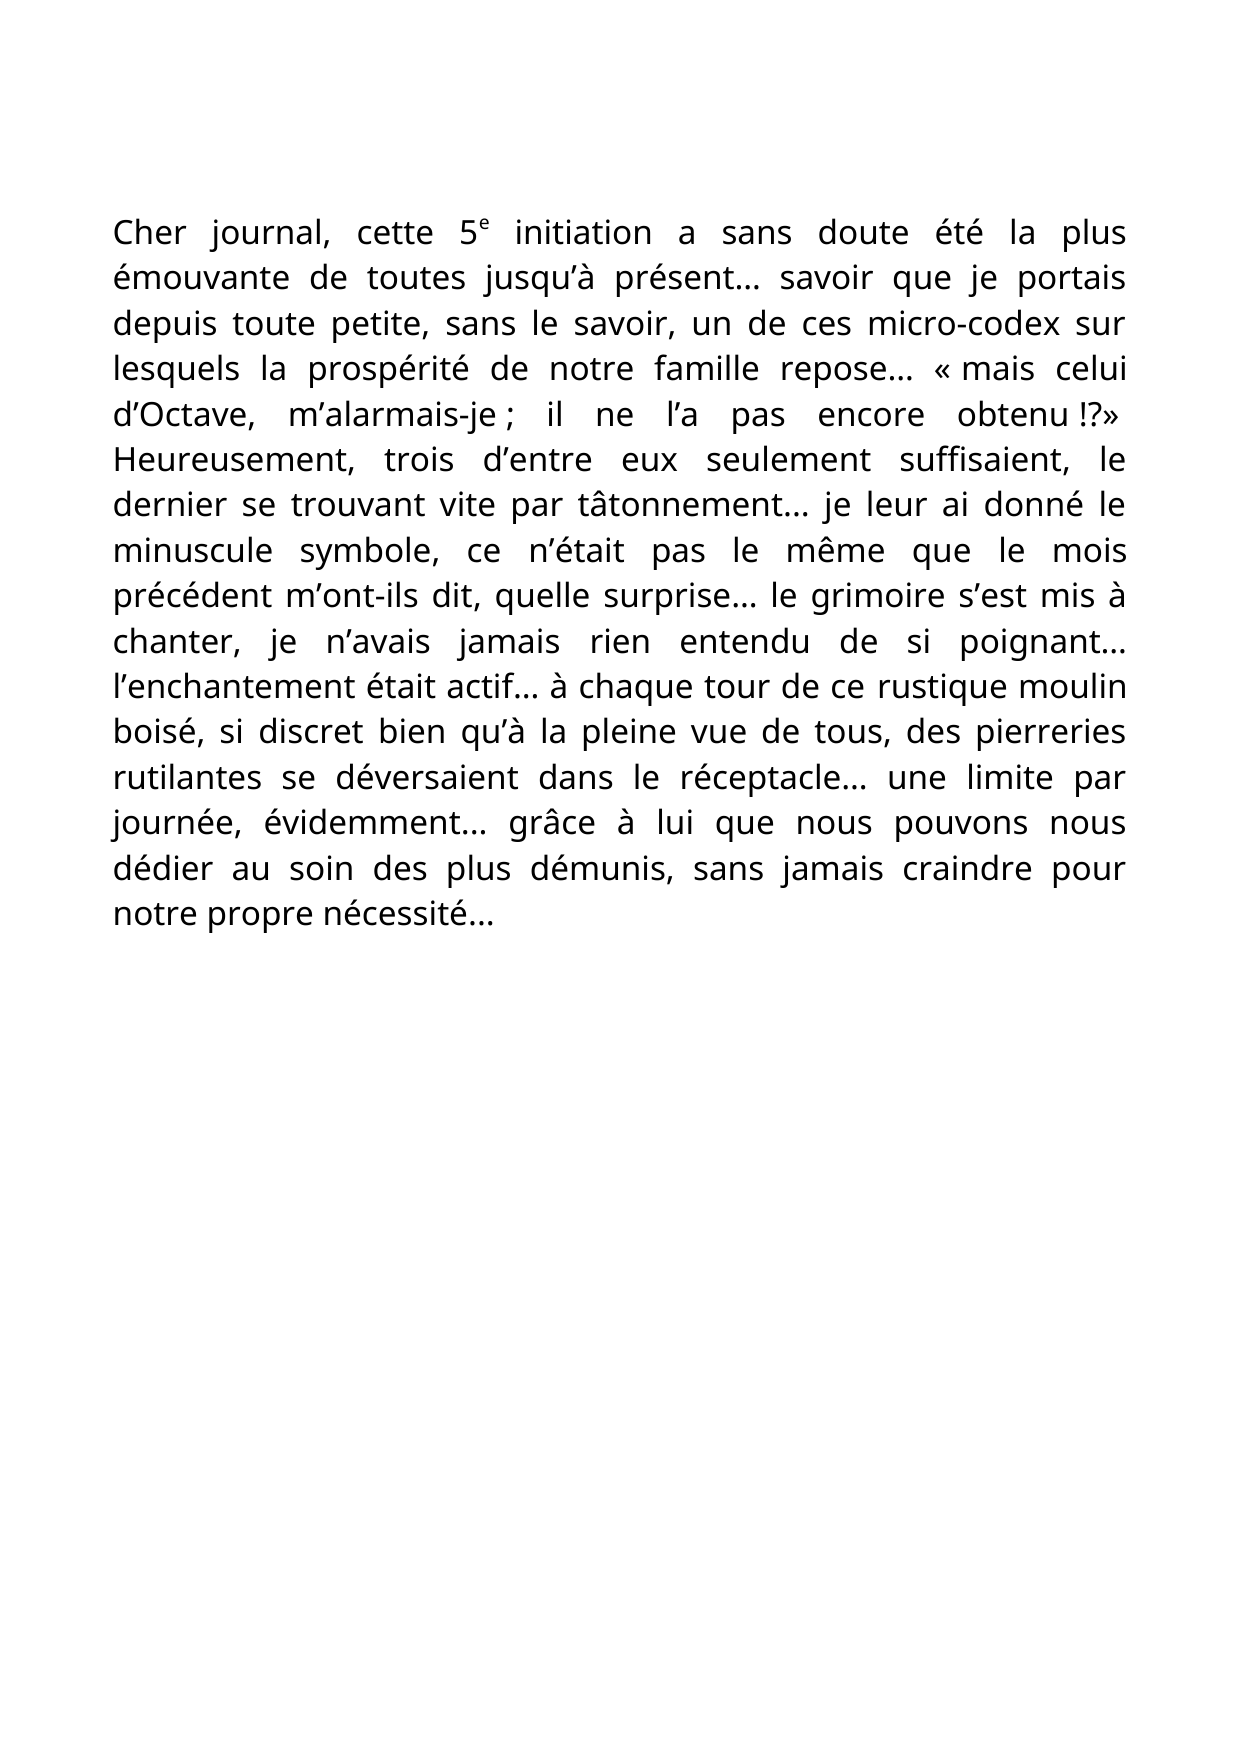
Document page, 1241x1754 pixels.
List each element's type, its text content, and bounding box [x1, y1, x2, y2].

text Cher journal, cette 5e initiation a sans doute été la plus émouvante de toutes jusqu’à présent… savoir que je portais depuis toute petite, sans le savoir, un de ces micro-codex sur lesquels la prospérité de notre famille repose… « mais celui d’Octave, m’alarmais-je ; il ne l’a pas encore obtenu !?» Heureusement, trois d’entre eux seulement suffisaient, le dernier se trouvant vite par tâtonnement... je leur ai donné le minuscule symbole, ce n’était pas le même que le mois précédent m’ont-ils dit, quelle surprise… le grimoire s’est mis à chanter, je n’avais jamais rien entendu de si poignant… l’enchantement était actif… à chaque tour de ce rustique moulin boisé, si discret bien qu’à la pleine vue de tous, des pierreries rutilantes se déversaient dans le réceptacle… une limite par journée, évidemment... grâce à lui que nous pouvons nous dédier au soin des plus démunis, sans jamais craindre pour notre propre nécessité... [112, 209, 1128, 935]
